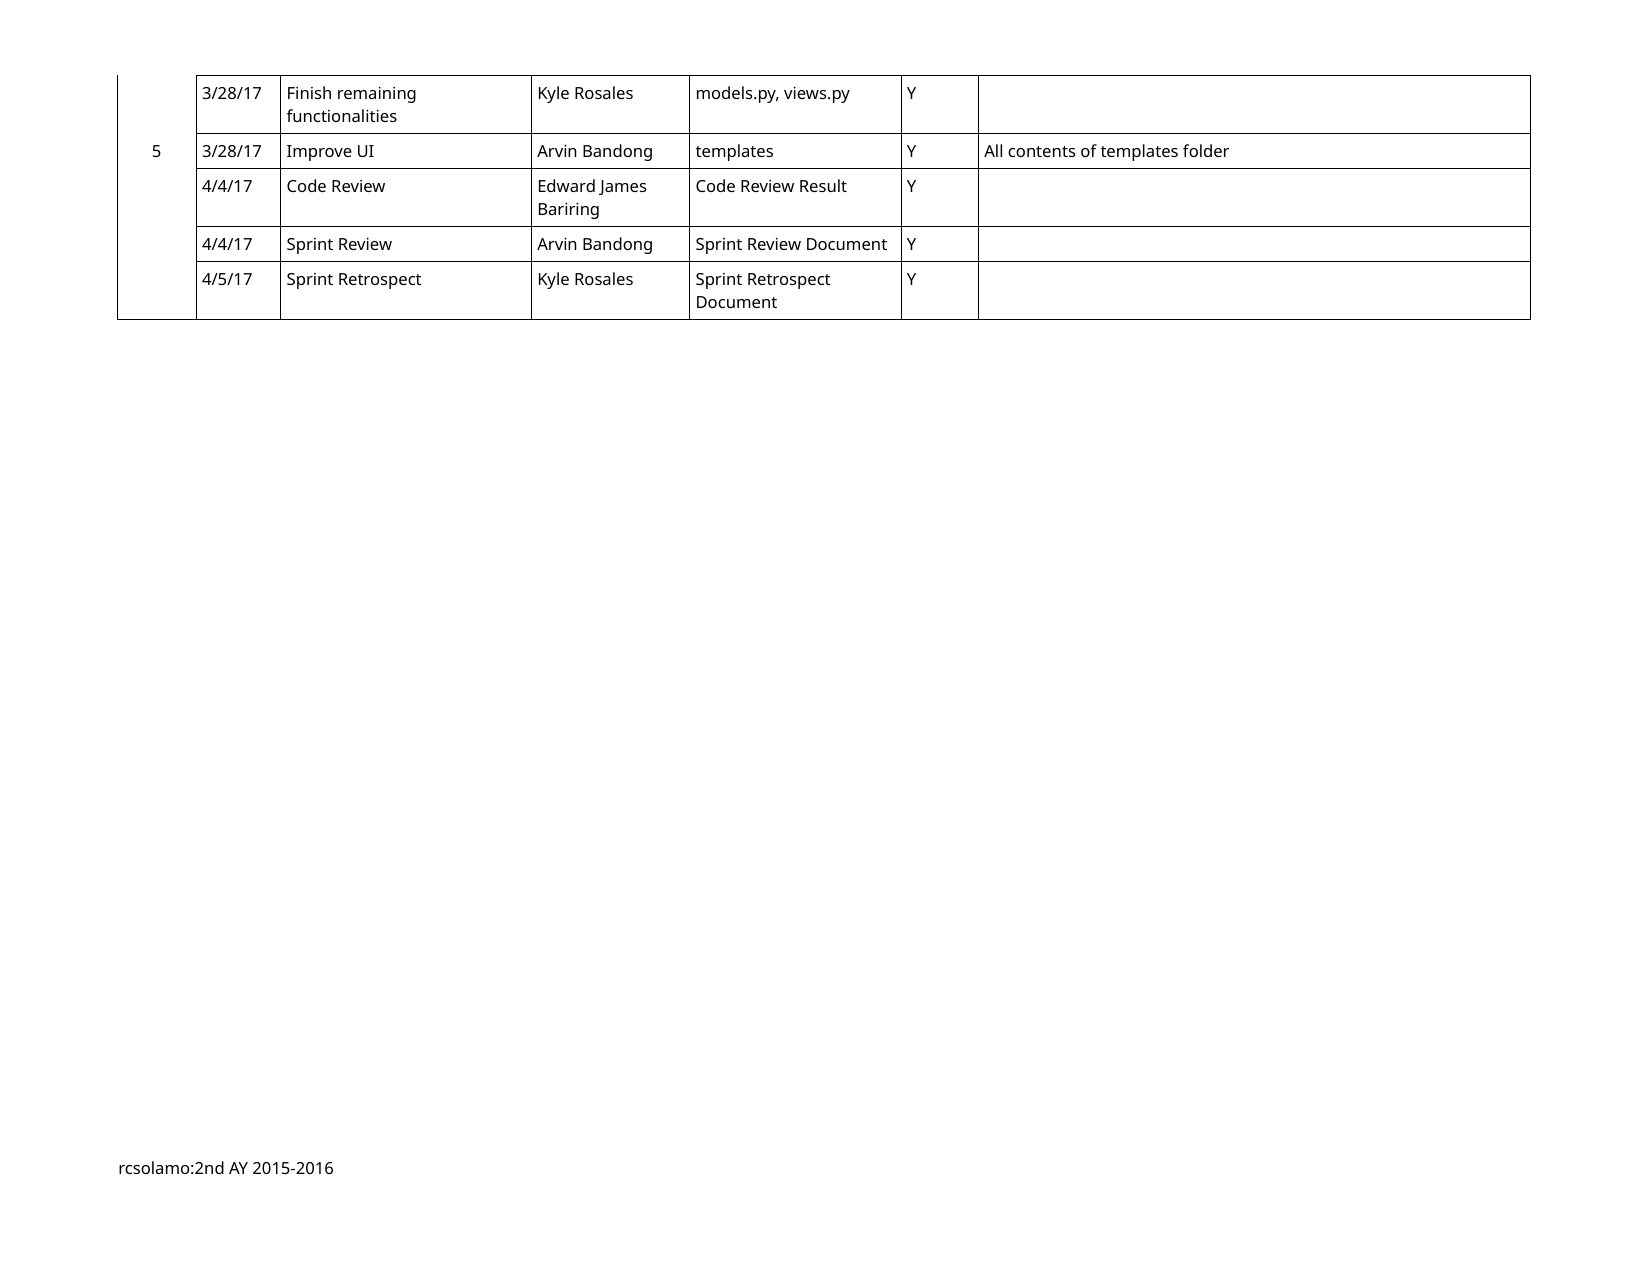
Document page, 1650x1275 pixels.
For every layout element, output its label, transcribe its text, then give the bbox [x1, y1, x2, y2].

table_cell Sprint Review [281, 227, 531, 261]
table_cell Code Review Result [690, 169, 901, 226]
table_cell Arvin Bandong [532, 134, 689, 168]
table_cell 3/28/17 [197, 76, 280, 133]
table_cell Edward James Bariring [532, 169, 689, 226]
table_cell [979, 227, 1530, 261]
table_cell Y [902, 169, 978, 226]
table_cell Finish remaining functionalities [281, 76, 531, 133]
table_cell Arvin Bandong [532, 227, 689, 261]
table_cell Sprint Retrospect Document [690, 262, 901, 319]
table_cell Code Review [281, 169, 531, 226]
table_cell Kyle Rosales [532, 262, 689, 319]
table_cell All contents of templates folder [979, 134, 1530, 168]
table_cell Sprint Retrospect [281, 262, 531, 319]
table_cell models.py, views.py [690, 76, 901, 133]
table_cell [118, 261, 196, 319]
table_cell [118, 168, 196, 226]
table_cell Y [902, 227, 978, 261]
table_cell 5 [118, 133, 196, 168]
table_cell [118, 75, 196, 133]
table_cell 4/4/17 [197, 227, 280, 261]
table_cell [979, 76, 1530, 133]
table_cell [979, 262, 1530, 319]
table_cell 4/4/17 [197, 169, 280, 226]
table_cell 3/28/17 [197, 134, 280, 168]
table_cell templates [690, 134, 901, 168]
table_cell Sprint Review Document [690, 227, 901, 261]
table_cell Y [902, 76, 978, 133]
table_cell 4/5/17 [197, 262, 280, 319]
table_cell Y [902, 134, 978, 168]
table_cell Improve UI [281, 134, 531, 168]
table_cell [118, 226, 196, 261]
table_cell Y [902, 262, 978, 319]
table_cell Kyle Rosales [532, 76, 689, 133]
table_cell [979, 169, 1530, 226]
